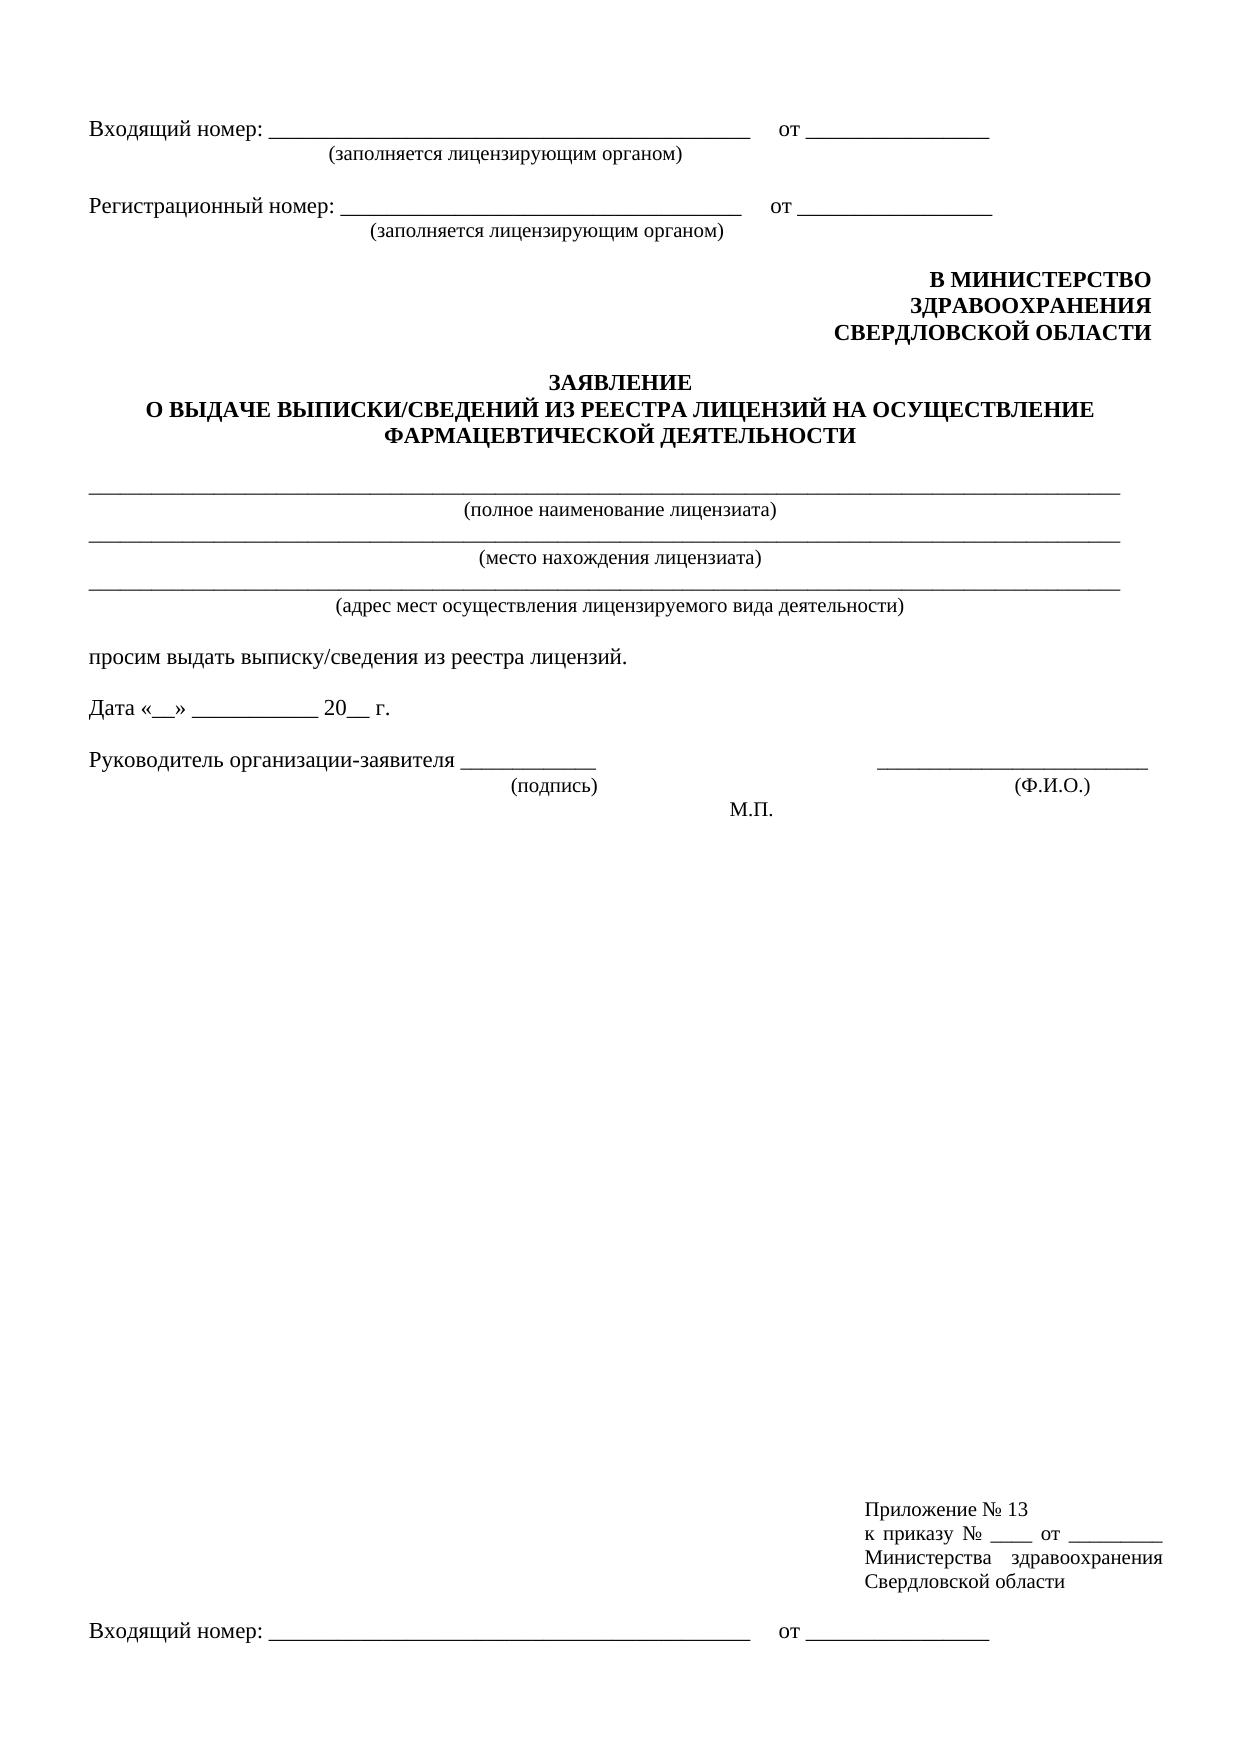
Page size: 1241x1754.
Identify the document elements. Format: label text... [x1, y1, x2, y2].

text В МИНИСТЕРСТВО [89, 266, 1151, 293]
text просим выдать выписку/сведения из реестра лицензий. [89, 643, 1151, 669]
text (полное наименование лицензиата) [89, 497, 1151, 521]
text (адрес мест осуществления лицензируемого вида деятельности) [89, 593, 1151, 617]
text ЗДРАВООХРАНЕНИЯ [89, 293, 1151, 319]
text ФАРМАЦЕВТИЧЕСКОЙ ДЕЯТЕЛЬНОСТИ [89, 422, 1151, 448]
text Дата «__» ___________ 20__ г. [89, 694, 1151, 720]
text Регистрационный номер: ___________________________________ от _________________ [89, 192, 1151, 218]
text Руководитель организации-заявителя _____________ __________________________ [89, 746, 1151, 773]
text СВЕРДЛОВСКОЙ ОБЛАСТИ [89, 319, 1151, 345]
text О ВЫДАЧЕ ВЫПИСКИ/СВЕДЕНИЙ ИЗ РЕЕСТРА ЛИЦЕНЗИЙ НА ОСУЩЕСТВЛЕНИЕ [89, 396, 1151, 422]
text (заполняется лицензирующим органом) [89, 218, 1151, 242]
text ___________________________________________________________________________________________________ [89, 472, 1151, 497]
text ___________________________________________________________________________________________________ [89, 569, 1151, 593]
text (заполняется лицензирующим органом) [89, 141, 1151, 165]
text М.П. [89, 797, 1151, 821]
text (место нахождения лицензиата) [89, 545, 1151, 569]
table_header Приложение № 13 к приказу № ____ от _________ Министерства здравоохранения Свердловской области [853, 1497, 1174, 1617]
text Входящий номер: __________________________________________ от ________________ [89, 115, 1151, 141]
text ЗАЯВЛЕНИЕ [89, 369, 1151, 396]
text Входящий номер: __________________________________________ от ________________ [89, 1617, 1151, 1643]
table_header [89, 1497, 853, 1617]
text (подпись) (Ф.И.О.) [89, 773, 1151, 797]
text ___________________________________________________________________________________________________ [89, 521, 1151, 545]
